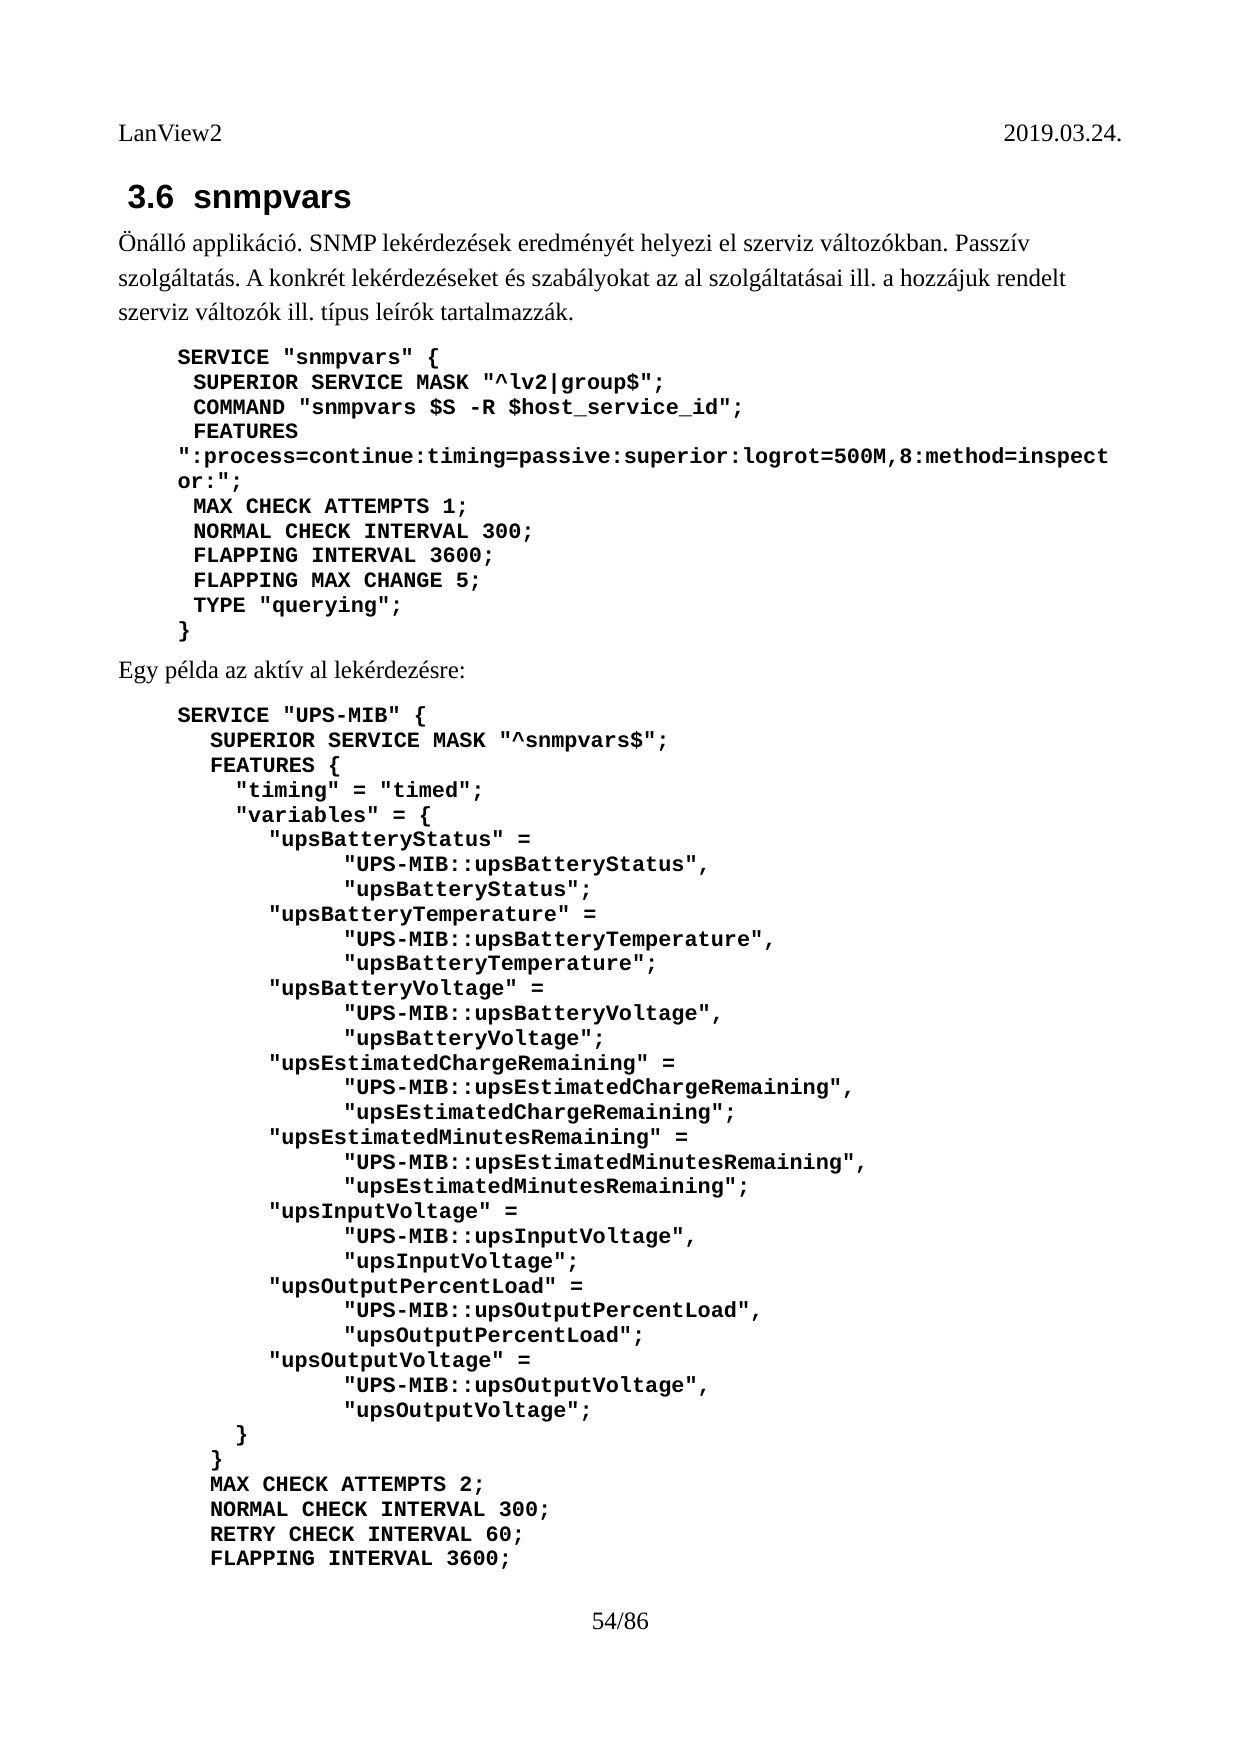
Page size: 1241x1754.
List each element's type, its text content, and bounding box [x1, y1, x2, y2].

text "upsEstimatedChargeRemaining" = "UPS-MIB::upsEstimatedChargeRemaining", "upsEstimatedChargeRemaining"; [177, 1052, 1122, 1126]
text FEATURES { [177, 754, 1122, 779]
text SUPERIOR SERVICE MASK "^snmpvars$"; [177, 729, 1122, 754]
text Önálló applikáció. SNMP lekérdezések eredményét helyezi el szerviz változókban. Passzív szolgáltatás. A konkrét lekérdezéseket és szabályokat az al szolgáltatásai ill. a hozzájuk rendelt szerviz változók ill. típus leírók tartalmazzák. [118, 228, 1122, 326]
text "upsBatteryStatus" = "UPS-MIB::upsBatteryStatus", "upsBatteryStatus"; [177, 828, 1122, 903]
text COMMAND "snmpvars $S -R $host_service_id"; [177, 396, 1122, 421]
text FLAPPING INTERVAL 3600; [177, 1547, 1122, 1572]
text "variables" = { [177, 804, 1122, 828]
text SERVICE "snmpvars" { [177, 346, 1122, 371]
text "timing" = "timed"; [177, 779, 1122, 804]
text Egy példa az aktív al lekérdezésre: [118, 656, 1122, 684]
text FEATURES ":process=continue:timing=passive:superior:logrot=500M,8:method=inspector:"; [177, 421, 1122, 495]
text FLAPPING INTERVAL 3600; [177, 544, 1122, 569]
text SERVICE "UPS-MIB" { [177, 704, 1122, 729]
text } [177, 619, 1122, 644]
text "upsEstimatedMinutesRemaining" = "UPS-MIB::upsEstimatedMinutesRemaining", "upsEstimatedMinutesRemaining"; [177, 1126, 1122, 1200]
text "upsBatteryTemperature" = "UPS-MIB::upsBatteryTemperature", "upsBatteryTemperature"; [177, 903, 1122, 977]
text "upsOutputPercentLoad" = "UPS-MIB::upsOutputPercentLoad", "upsOutputPercentLoad"; [177, 1275, 1122, 1349]
text MAX CHECK ATTEMPTS 2; [177, 1473, 1122, 1498]
text NORMAL CHECK INTERVAL 300; [177, 1498, 1122, 1523]
text TYPE "querying"; [177, 594, 1122, 619]
subtitle snmpvars [118, 177, 1122, 216]
text "upsBatteryVoltage" = "UPS-MIB::upsBatteryVoltage", "upsBatteryVoltage"; [177, 977, 1122, 1052]
text FLAPPING MAX CHANGE 5; [177, 569, 1122, 594]
text "upsInputVoltage" = "UPS-MIB::upsInputVoltage", "upsInputVoltage"; [177, 1200, 1122, 1275]
text } [177, 1448, 1122, 1473]
text } [177, 1423, 1122, 1448]
text RETRY CHECK INTERVAL 60; [177, 1523, 1122, 1547]
text "upsOutputVoltage" = "UPS-MIB::upsOutputVoltage", "upsOutputVoltage"; [177, 1349, 1122, 1423]
text SUPERIOR SERVICE MASK "^lv2|group$"; [177, 371, 1122, 396]
text NORMAL CHECK INTERVAL 300; [177, 520, 1122, 544]
text MAX CHECK ATTEMPTS 1; [177, 495, 1122, 520]
